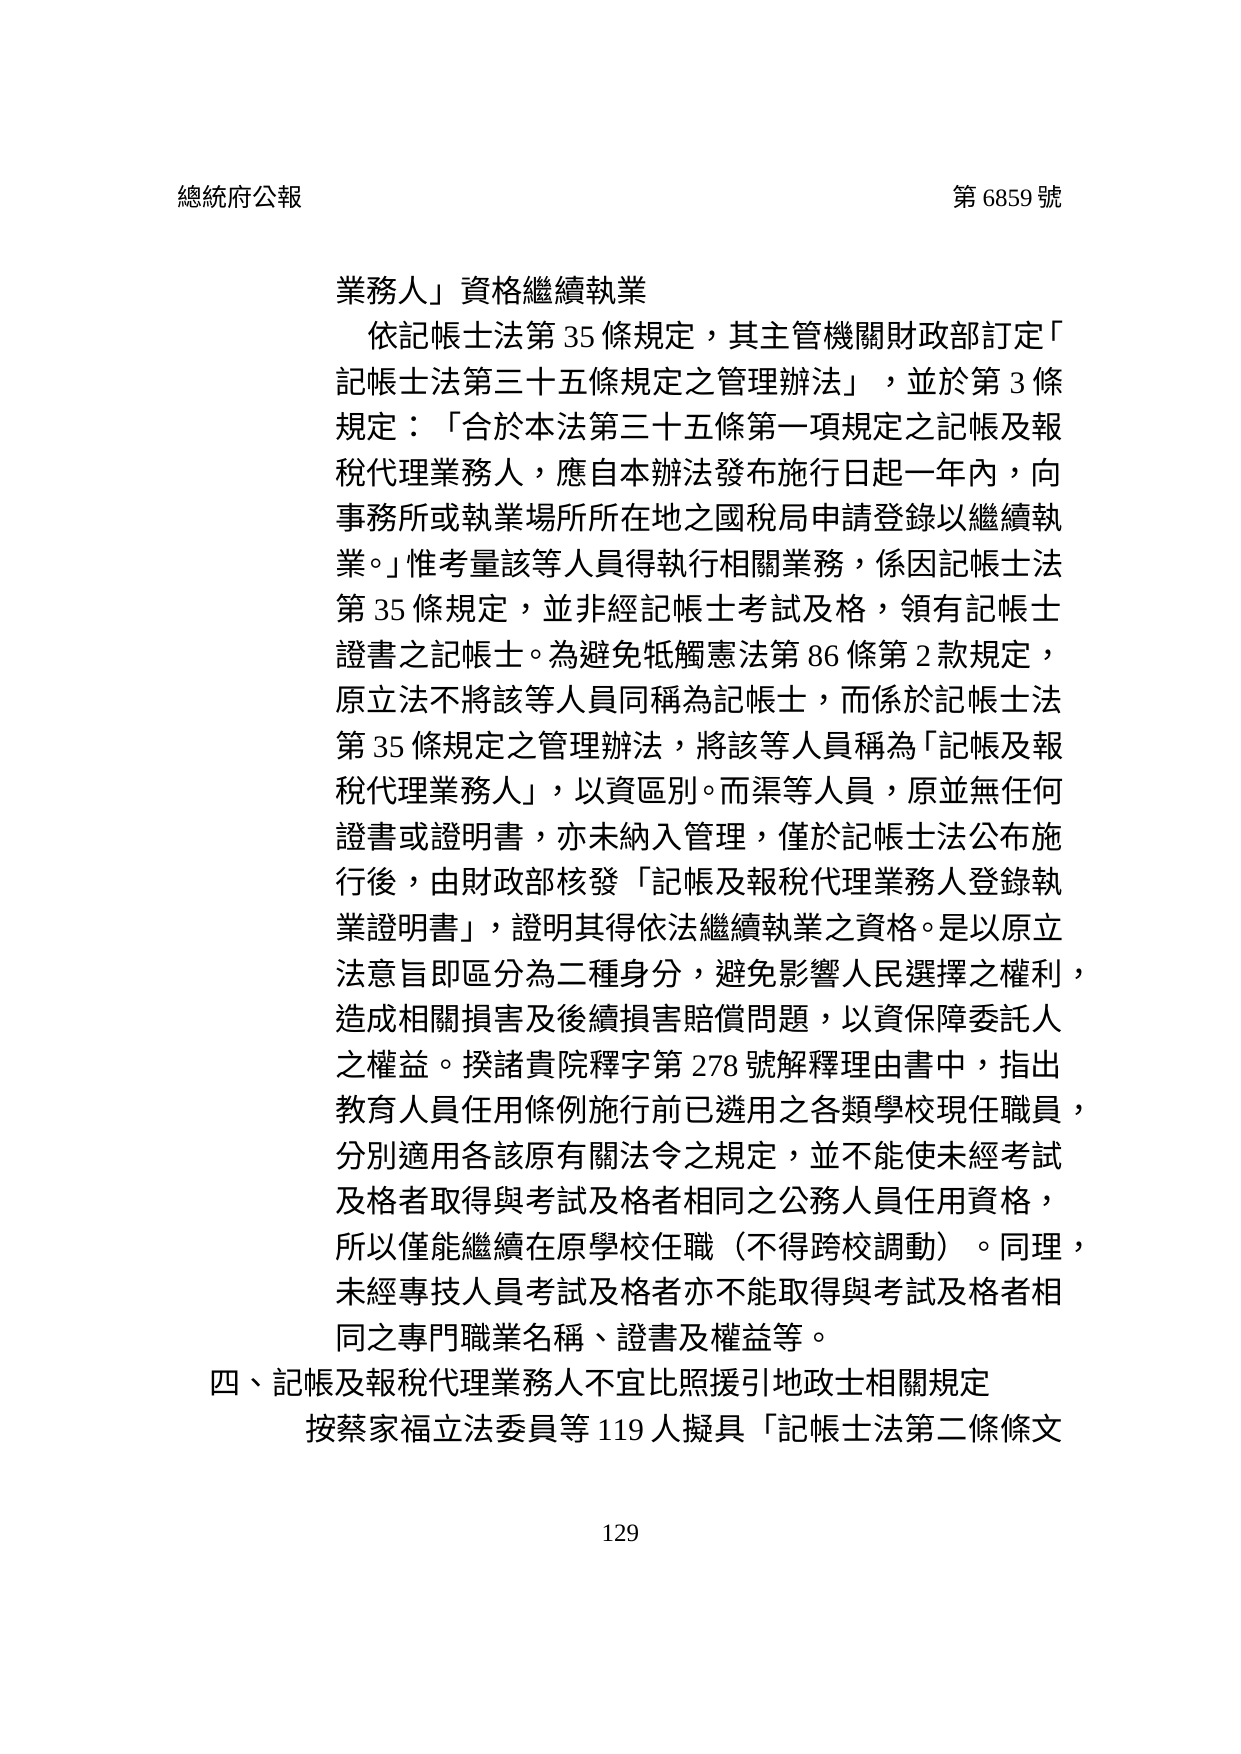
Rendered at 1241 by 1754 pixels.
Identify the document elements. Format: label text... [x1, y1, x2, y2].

text 依記帳士法第35條規定，其主管機關財政部訂定「記帳士法第三十五條規定之管理辦法」，並於第3條規定：「合於本法第三十五條第一項規定之記帳及報稅代理業務人，應自本辦法發布施行日起一年內，向事務所或執業場所所在地之國稅局申請登錄以繼續執業。」惟考量該等人員得執行相關業務，係因記帳士法第35條規定，並非經記帳士考試及格，領有記帳士證書之記帳士。為避免牴觸憲法第86條第2款規定，原立法不將該等人員同稱為記帳士，而係於記帳士法第35條規定之管理辦法，將該等人員稱為「記帳及報稅代理業務人」，以資區別。而渠等人員，原並無任何證書或證明書，亦未納入管理，僅於記帳士法公布施行後，由財政部核發「記帳及報稅代理業務人登錄執業證明書」，證明其得依法繼續執業之資格。是以原立法意旨即區分為二種身分，避免影響人民選擇之權利，造成相關損害及後續損害賠償問題，以資保障委託人之權益。揆諸貴院釋字第278號解釋理由書中，指出教育人員任用條例施行前已遴用之各類學校現任職員，分別適用各該原有關法令之規定，並不能使未經考試及格者取得與考試及格者相同之公務人員任用資格，所以僅能繼續在原學校任職（不得跨校調動）。同理，未經專技人員考試及格者亦不能取得與考試及格者相同之專門職業名稱、證書及權益等。 [335, 311, 1063, 1358]
text 按蔡家福立法委員等119人擬具「記帳士法第二條條文 [273, 1404, 1063, 1449]
text 業務人」資格繼續執業 [241, 266, 1063, 311]
text 四、記帳及報稅代理業務人不宜比照援引地政士相關規定 [209, 1358, 1063, 1404]
